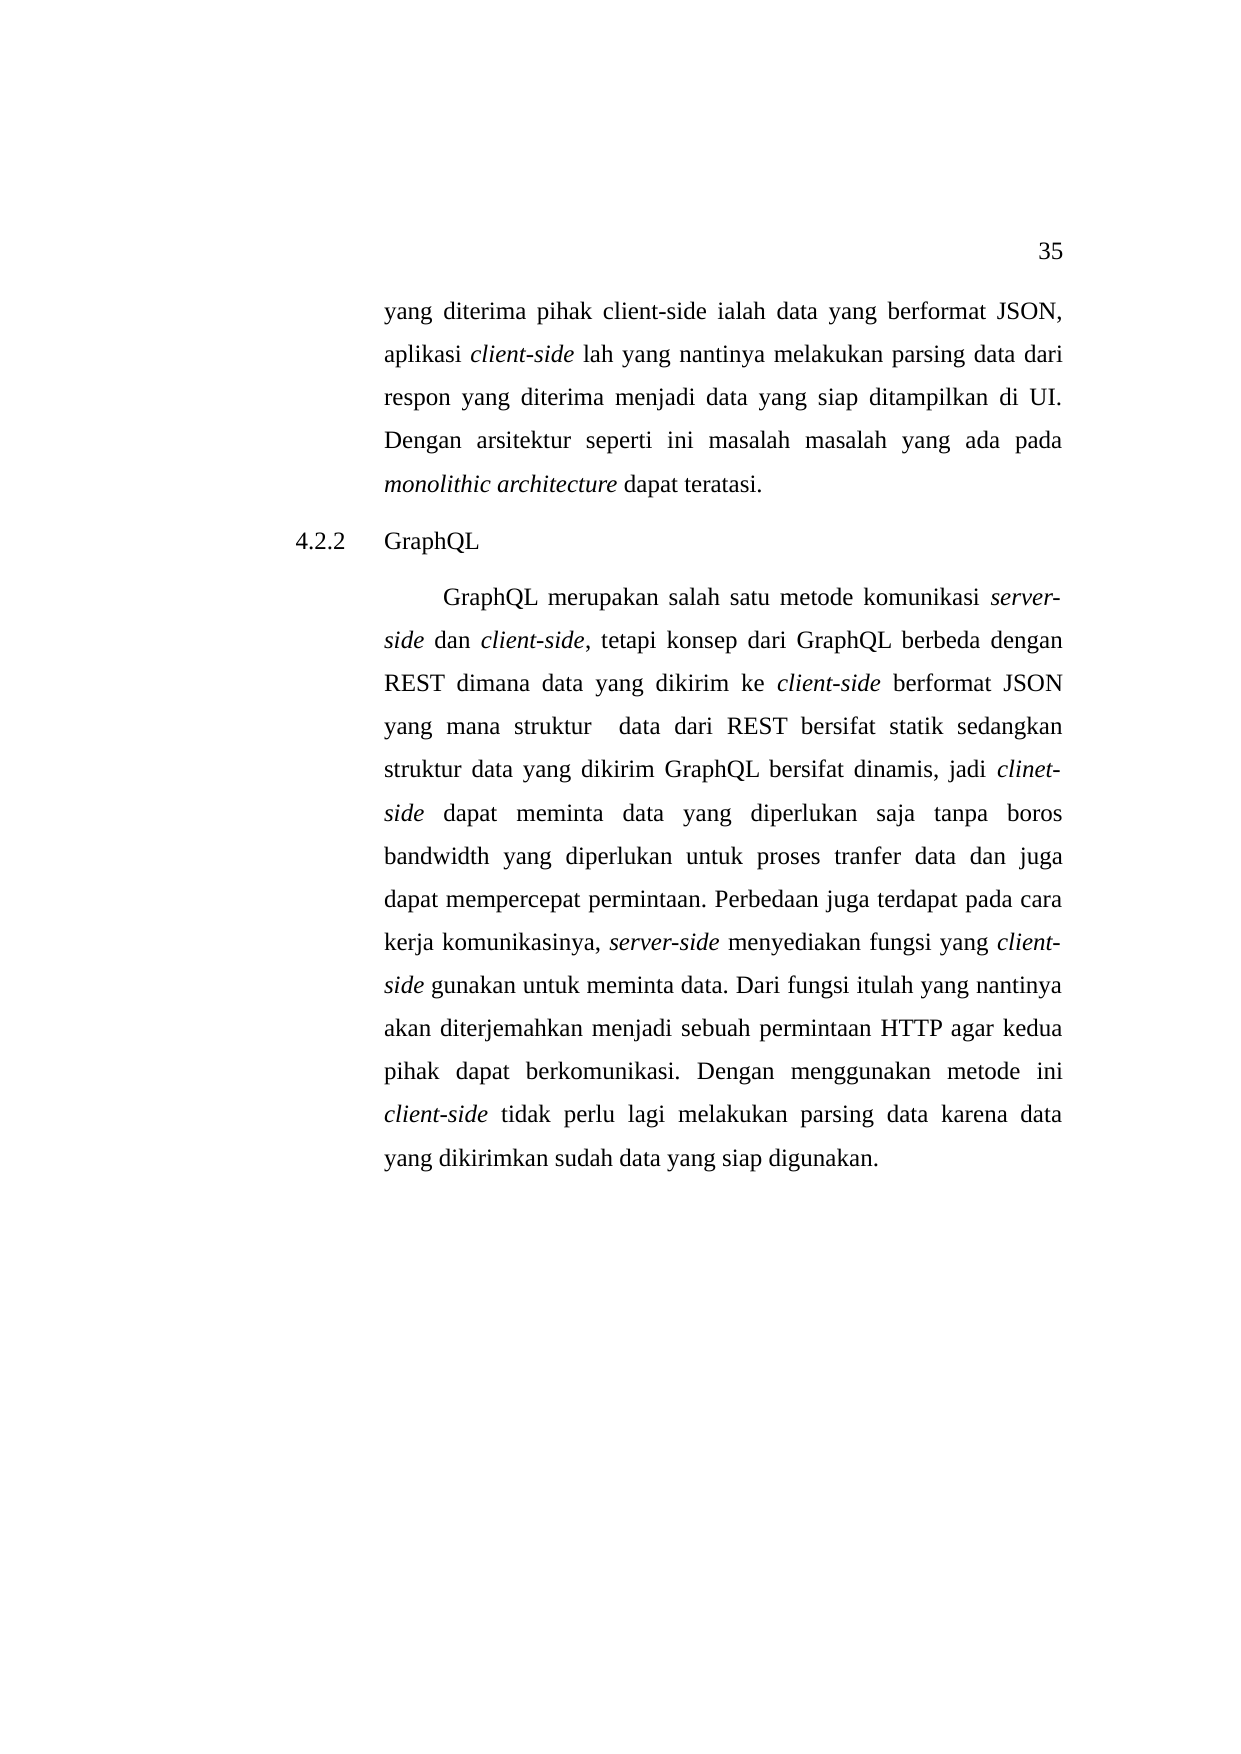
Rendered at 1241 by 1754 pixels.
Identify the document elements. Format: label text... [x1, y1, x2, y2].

subtitle GraphQL [295, 526, 1063, 555]
text yang diterima pihak client-side ialah data yang berformat JSON, aplikasi client-side lah yang nantinya melakukan parsing data dari respon yang diterima menjadi data yang siap ditampilkan di UI. Dengan arsitektur seperti ini masalah masalah yang ada pada monolithic architecture dapat teratasi. [384, 296, 1063, 497]
text GraphQL merupakan salah satu metode komunikasi server-side dan client-side, tetapi konsep dari GraphQL berbeda dengan REST dimana data yang dikirim ke client-side berformat JSON yang mana struktur data dari REST bersifat statik sedangkan struktur data yang dikirim GraphQL bersifat dinamis, jadi clinet-side dapat meminta data yang diperlukan saja tanpa boros bandwidth yang diperlukan untuk proses tranfer data dan juga dapat mempercepat permintaan. Perbedaan juga terdapat pada cara kerja komunikasinya, server-side menyediakan fungsi yang client-side gunakan untuk meminta data. Dari fungsi itulah yang nantinya akan diterjemahkan menjadi sebuah permintaan HTTP agar kedua pihak dapat berkomunikasi. Dengan menggunakan metode ini client-side tidak perlu lagi melakukan parsing data karena data yang dikirimkan sudah data yang siap digunakan. [384, 582, 1063, 1171]
